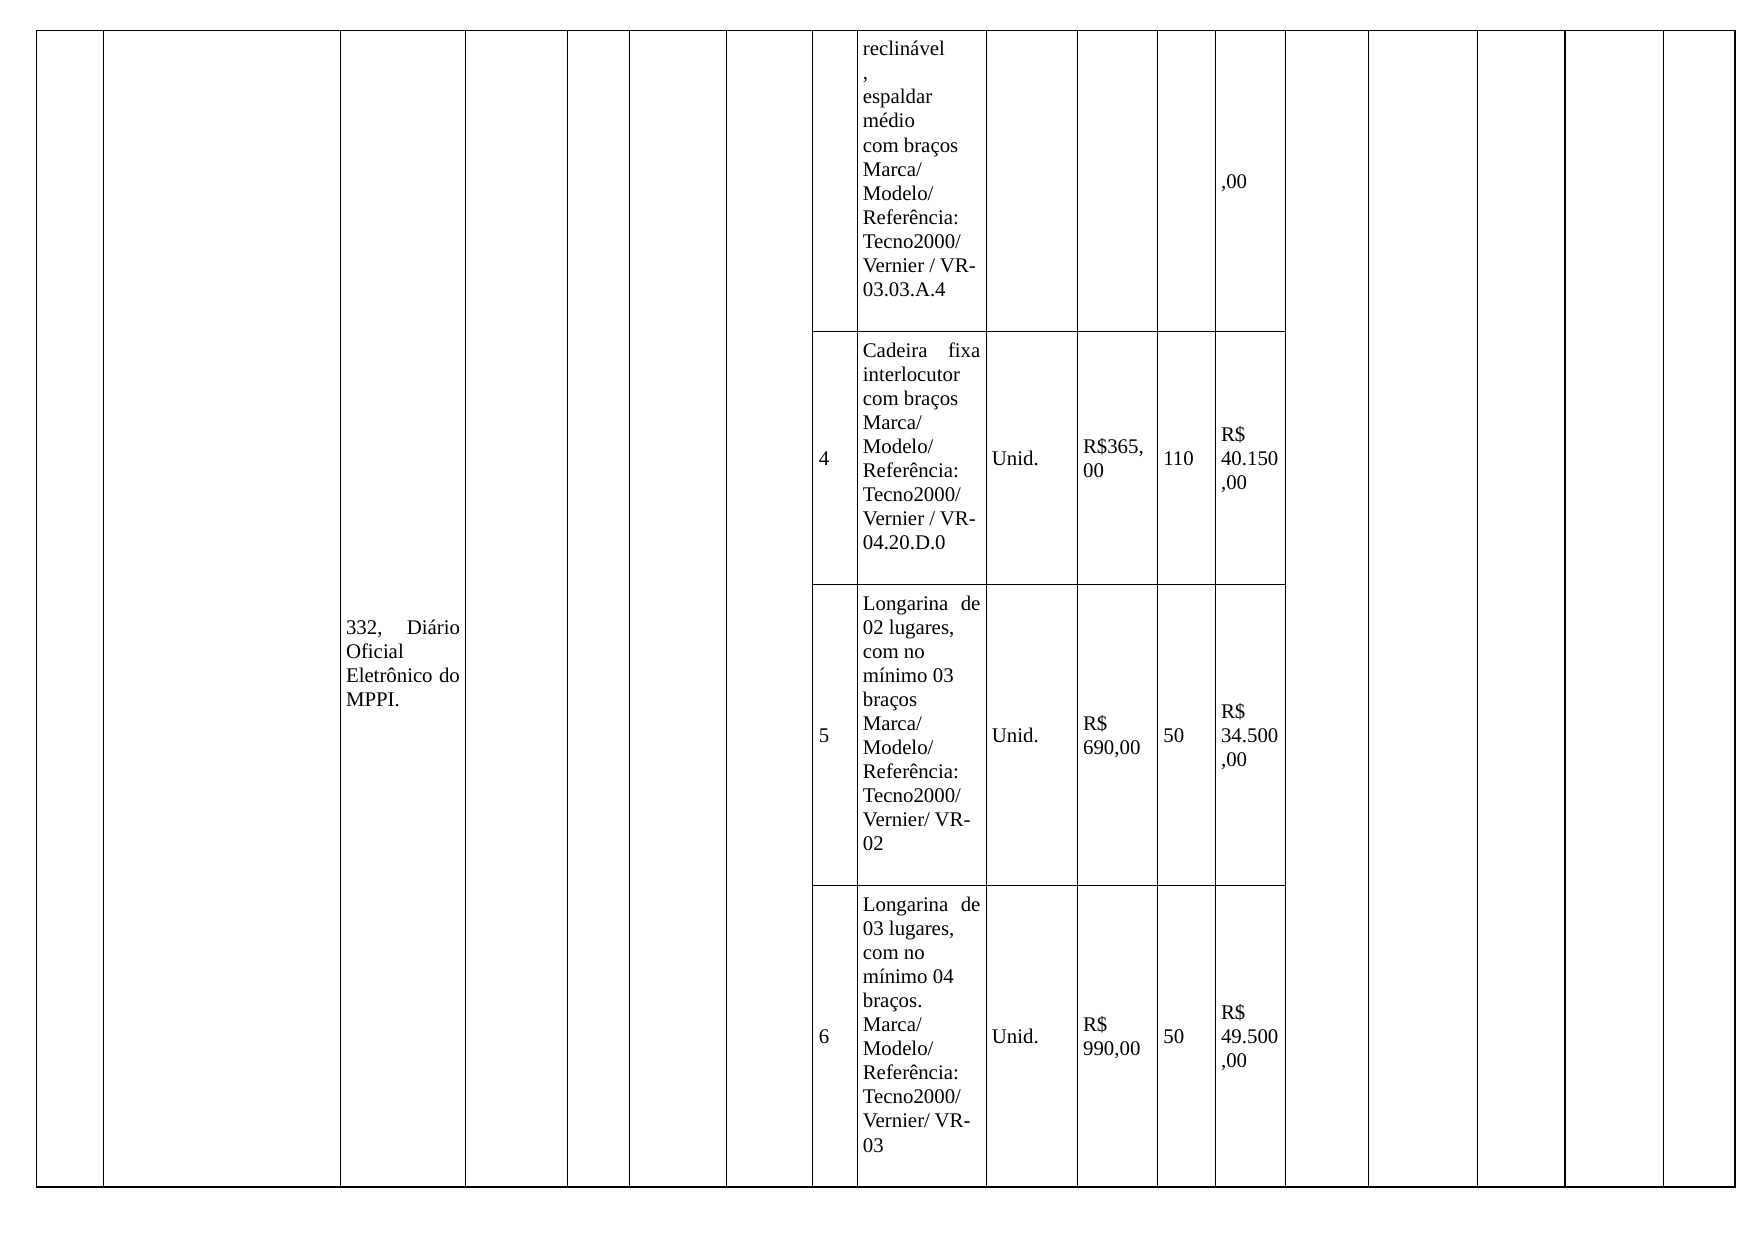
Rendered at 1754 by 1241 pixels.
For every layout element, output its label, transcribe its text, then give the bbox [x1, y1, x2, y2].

table_cell [104, 31, 340, 1186]
table_cell [987, 31, 1077, 331]
table_cell [1369, 31, 1477, 1186]
table_cell 6 [813, 886, 857, 1186]
table_cell Unid. [987, 332, 1077, 584]
table_cell 50 [1158, 585, 1215, 885]
table_cell 332, Diário Oficial Eletrônico do MPPI. [341, 31, 465, 1186]
table_cell Unid. [987, 585, 1077, 885]
table_cell Cadeira fixa interlocutor com braços Marca/Modelo/Referência: Tecno2000/ Vernier / VR- 04.20.D.0 [858, 332, 986, 584]
table_cell [1158, 31, 1215, 331]
table_cell [568, 31, 629, 1186]
table_cell [1286, 31, 1368, 1186]
table_cell 110 [1158, 332, 1215, 584]
table_cell 5 [813, 585, 857, 885]
table_cell Unid. [987, 886, 1077, 1186]
table_cell 4 [813, 332, 857, 584]
table_cell R$365,00 [1078, 332, 1157, 584]
table_cell Longarina de 03 lugares, com no mínimo 04 braços. Marca/Modelo/Referência: Tecno2000/ Vernier/ VR-03 [858, 886, 986, 1186]
table_cell R$ 49.500,00 [1216, 886, 1285, 1186]
table_cell reclinável , espaldar médio com braços Marca/Modelo/Referência: Tecno2000/ Vernier / VR- 03.03.A.4 [858, 31, 986, 331]
table_cell R$ 34.500,00 [1216, 585, 1285, 885]
table_cell [1664, 31, 1734, 1186]
table_cell [813, 31, 857, 331]
table_cell [1566, 31, 1663, 1186]
table_cell R$ 690,00 [1078, 585, 1157, 885]
table_cell [37, 31, 103, 1186]
table_cell [727, 31, 812, 1186]
table_cell R$ 40.150,00 [1216, 332, 1285, 584]
table_cell [1078, 31, 1157, 331]
table_cell ,00 [1216, 31, 1285, 331]
table_cell [1478, 31, 1564, 1186]
table_cell R$ 990,00 [1078, 886, 1157, 1186]
table_cell 50 [1158, 886, 1215, 1186]
table_cell Longarina de 02 lugares, com no mínimo 03 braços Marca/Modelo/Referência: Tecno2000/ Vernier/ VR-02 [858, 585, 986, 885]
table_cell [630, 31, 726, 1186]
table_cell [466, 31, 567, 1186]
